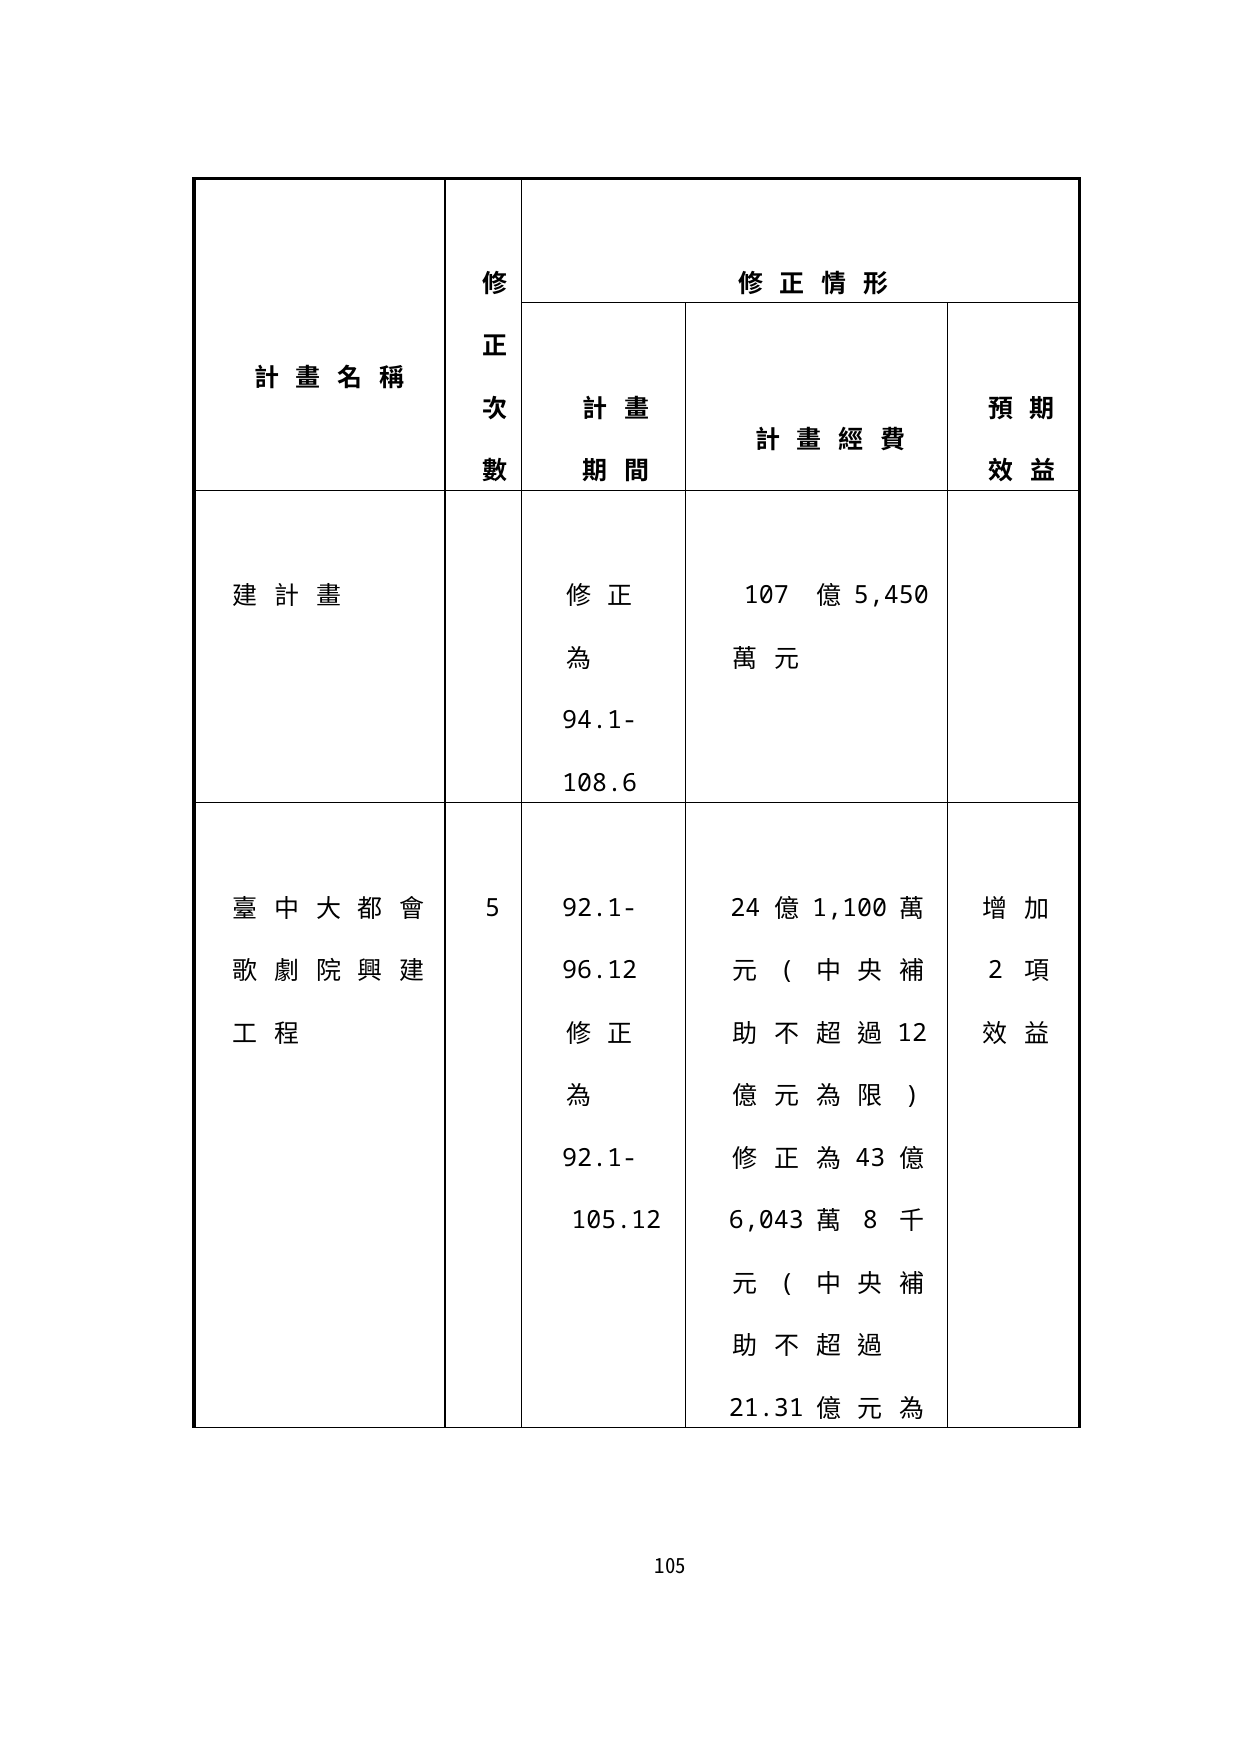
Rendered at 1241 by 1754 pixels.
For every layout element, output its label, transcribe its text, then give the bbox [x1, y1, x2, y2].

table_cell 92.1-96.12 修正為 92.1-105.12 [522, 803, 685, 1427]
table_cell 計畫期間 [522, 303, 685, 490]
table_header 修正情形 [522, 180, 1078, 302]
table_cell 107億5,450萬元 [686, 491, 947, 802]
table_cell 修正為 94.1-108.6 [522, 491, 685, 802]
table_cell 預期效益 [948, 303, 1078, 490]
table_header 修正次數 [446, 180, 521, 490]
table_cell 5 [446, 803, 521, 1427]
table_cell 臺中大都會歌劇院興建工程 [196, 803, 444, 1427]
table_cell - [948, 491, 1078, 802]
table_cell 24億1,100萬元(中央補助不超過12億元為限)修正為43億6,043萬8千元(中央補助不超過21.31億元為 [686, 803, 947, 1427]
table_cell 增加2項效益 [948, 803, 1078, 1427]
table_header 計畫名稱 [196, 180, 444, 490]
table_cell [446, 491, 521, 802]
table_cell 建計畫 [196, 491, 444, 802]
table_cell 計畫經費 [686, 303, 947, 490]
